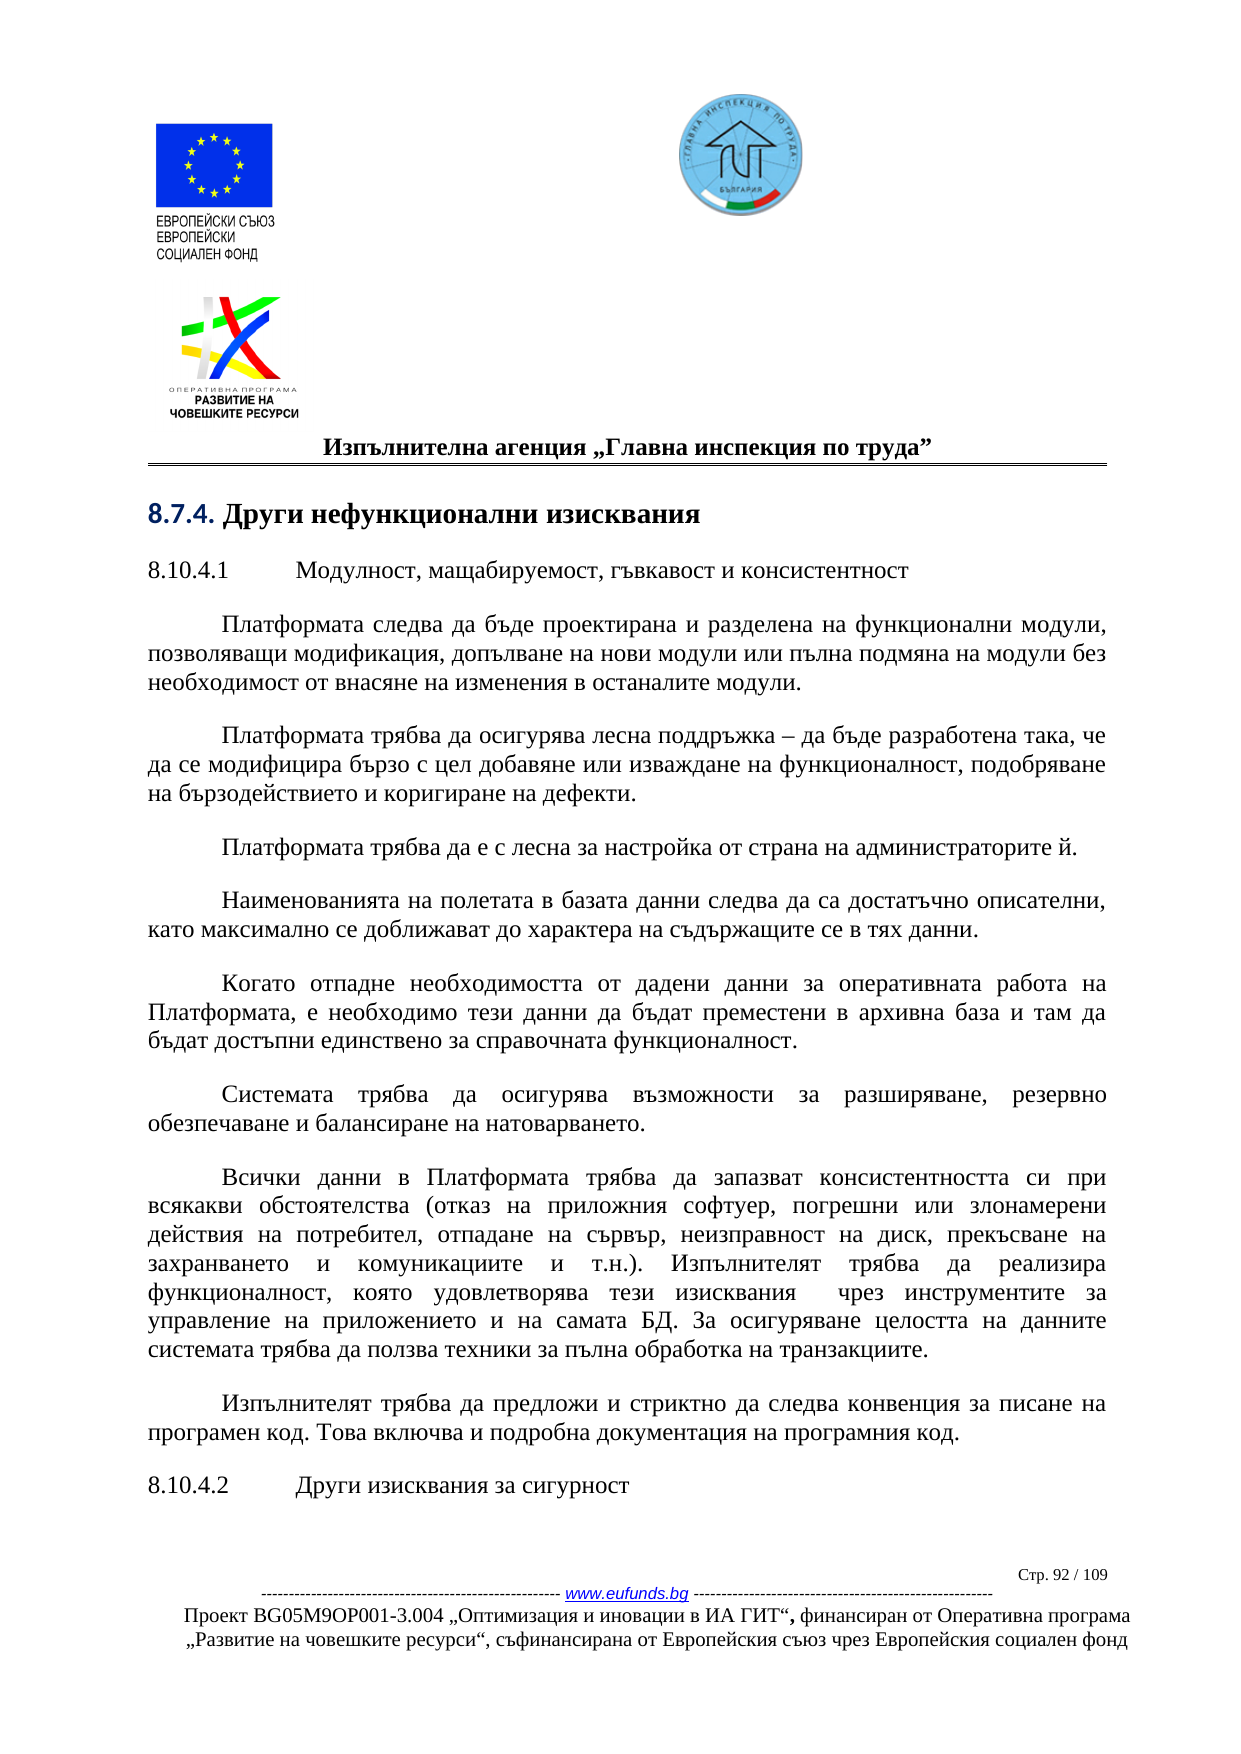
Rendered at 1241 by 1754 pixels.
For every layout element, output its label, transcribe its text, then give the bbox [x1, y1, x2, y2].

text  Платформата следва да бъде проектирана и разделена на функционални модули, позволяващи модификация, допълване на нови модули или пълна подмяна на модули без необходимост от внасяне на изменения в останалите модули. [148, 609, 1107, 695]
text  Изпълнителят трябва да предложи и стриктно да следва конвенция за писане на програмен код. Това включва и подробна документация на програмния код. [148, 1388, 1107, 1445]
text  Платформата трябва да осигурява лесна поддръжка – да бъде разработена така, че да се модифицира бързо с цел добавяне или изваждане на функционалност, подобряване на бързодействието и коригиране на дефекти. [148, 720, 1107, 807]
subtitle Други нефункционални изисквания [148, 495, 1107, 530]
text 8.10.4.1 Модулност, мащабируемост, гъвкавост и консистентност [148, 555, 1107, 584]
text 8.10.4.2 Други изисквания за сигурност [148, 1470, 1107, 1499]
text  Платформата трябва да е с лесна за настройка от страна на администраторите й. [148, 832, 1107, 860]
text  Наименованията на полетата в базата данни следва да са достатъчно описателни, като максимално се доближават до характера на съдържащите се в тях данни. [148, 885, 1107, 943]
text  Системата трябва да осигурява възможности за разширяване, резервно обезпечаване и балансиране на натоварването. [148, 1079, 1107, 1137]
text  Всички данни в Платформата трябва да запазват консистентността си при всякакви обстоятелства (отказ на приложния софтуер, погрешни или злонамерени действия на потребител, отпадане на сървър, неизправност на диск, прекъсване на захранването и комуникациите и т.н.). Изпълнителят трябва да реализира функционалност, която удовлетворява тези изисквания чрез инструментите за управление на приложението и на самата БД. За осигуряване целостта на данните системата трябва да ползва техники за пълна обработка на транзакциите. [148, 1162, 1107, 1363]
text  Когато отпадне необходимостта от дадени данни за оперативната работа на Платформата, е необходимо тези данни да бъдат преместени в архивна база и там да бъдат достъпни единствено за справочната функционалност. [148, 968, 1107, 1054]
